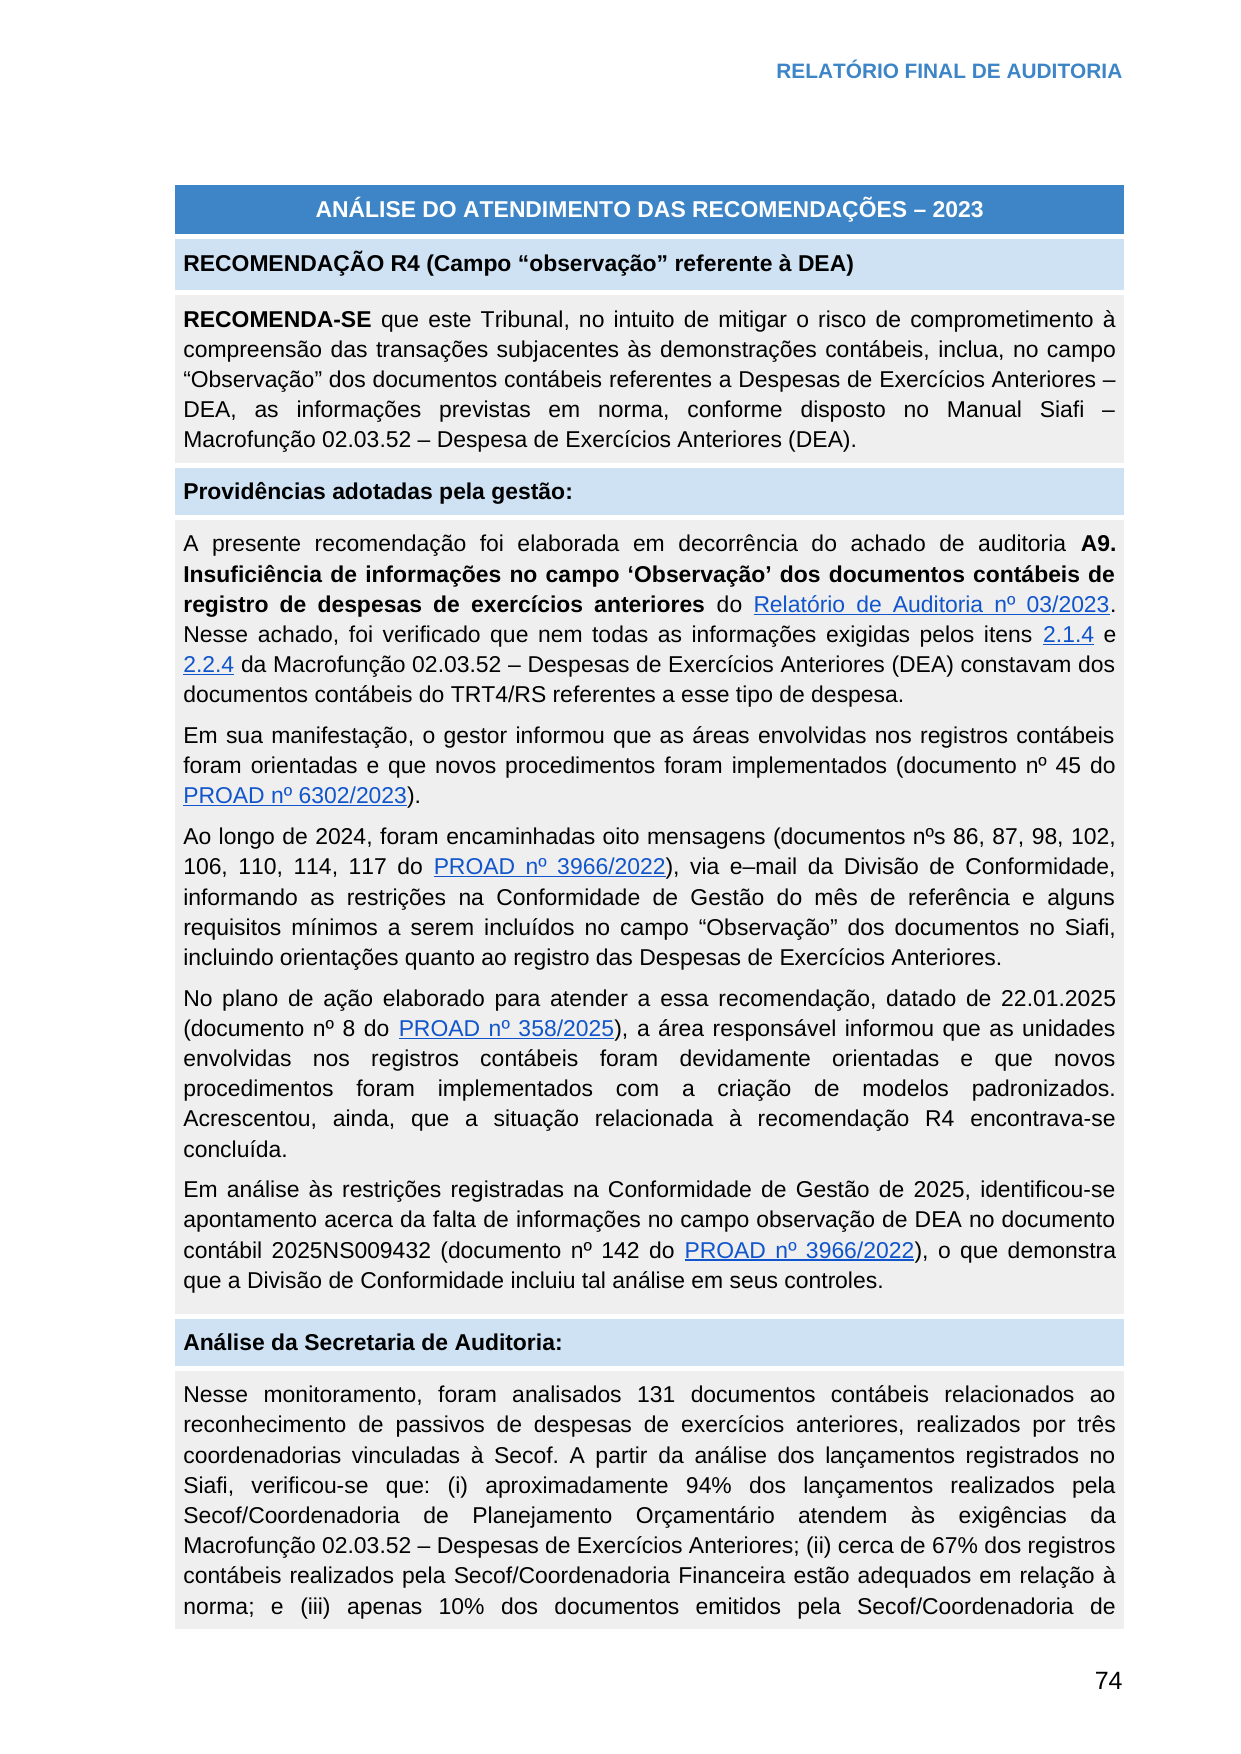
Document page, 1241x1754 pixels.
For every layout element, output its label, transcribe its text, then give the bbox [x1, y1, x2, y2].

table_cell Nesse monitoramento, foram analisados 131 documentos contábeis relacionados ao reconhecimento de passivos de despesas de exercícios anteriores, realizados por três coordenadorias vinculadas à Secof. A partir da análise dos lançamentos registrados no Siafi, verificou-se que: (i) aproximadamente 94% dos lançamentos realizados pela Secof/Coordenadoria de Planejamento Orçamentário atendem às exigências da Macrofunção 02.03.52 – Despesas de Exercícios Anteriores; (ii) cerca de 67% dos registros contábeis realizados pela Secof/Coordenadoria Financeira estão adequados em relação à norma; e (iii) apenas 10% dos documentos emitidos pela Secof/Coordenadoria de [175, 1371, 1124, 1629]
table_cell RECOMENDA-SE que este Tribunal, no intuito de mitigar o risco de comprometimento à compreensão das transações subjacentes às demonstrações contábeis, inclua, no campo “Observação” dos documentos contábeis referentes a Despesas de Exercícios Anteriores – DEA, as informações previstas em norma, conforme disposto no Manual Siafi – Macrofunção 02.03.52 – Despesa de Exercícios Anteriores (DEA). [175, 295, 1124, 463]
table_cell Análise da Secretaria de Auditoria: [175, 1319, 1124, 1366]
table_cell Providências adotadas pela gestão: [175, 468, 1124, 515]
table_cell A presente recomendação foi elaborada em decorrência do achado de auditoria A9. Insuficiência de informações no campo ‘Observação’ dos documentos contábeis de registro de despesas de exercícios anteriores do Relatório de Auditoria nº 03/2023. Nesse achado, foi verificado que nem todas as informações exigidas pelos itens 2.1.4 e 2.2.4 da Macrofunção 02.03.52 – Despesas de Exercícios Anteriores (DEA) constavam dos documentos contábeis do TRT4/RS referentes a esse tipo de despesa. Em sua manifestação, o gestor informou que as áreas envolvidas nos registros contábeis foram orientadas e que novos procedimentos foram implementados (documento nº 45 do PROAD nº 6302/2023). Ao longo de 2024, foram encaminhadas oito mensagens (documentos nºs 86, 87, 98, 102, 106, 110, 114, 117 do PROAD nº 3966/2022), via e–mail da Divisão de Conformidade, informando as restrições na Conformidade de Gestão do mês de referência e alguns requisitos mínimos a serem incluídos no campo “Observação” dos documentos no Siafi, incluindo orientações quanto ao registro das Despesas de Exercícios Anteriores. No plano de ação elaborado para atender a essa recomendação, datado de 22.01.2025 (documento nº 8 do PROAD nº 358/2025), a área responsável informou que as unidades envolvidas nos registros contábeis foram devidamente orientadas e que novos procedimentos foram implementados com a criação de modelos padronizados. Acrescentou, ainda, que a situação relacionada à recomendação R4 encontrava-se concluída. Em análise às restrições registradas na Conformidade de Gestão de 2025, identificou-se apontamento acerca da falta de informações no campo observação de DEA no documento contábil 2025NS009432 (documento nº 142 do PROAD nº 3966/2022), o que demonstra que a Divisão de Conformidade incluiu tal análise em seus controles. [175, 520, 1124, 1314]
table_header ANÁLISE DO ATENDIMENTO DAS RECOMENDAÇÕES – 2023 [175, 185, 1124, 234]
table_cell RECOMENDAÇÃO R4 (Campo “observação” referente à DEA) [175, 239, 1124, 290]
